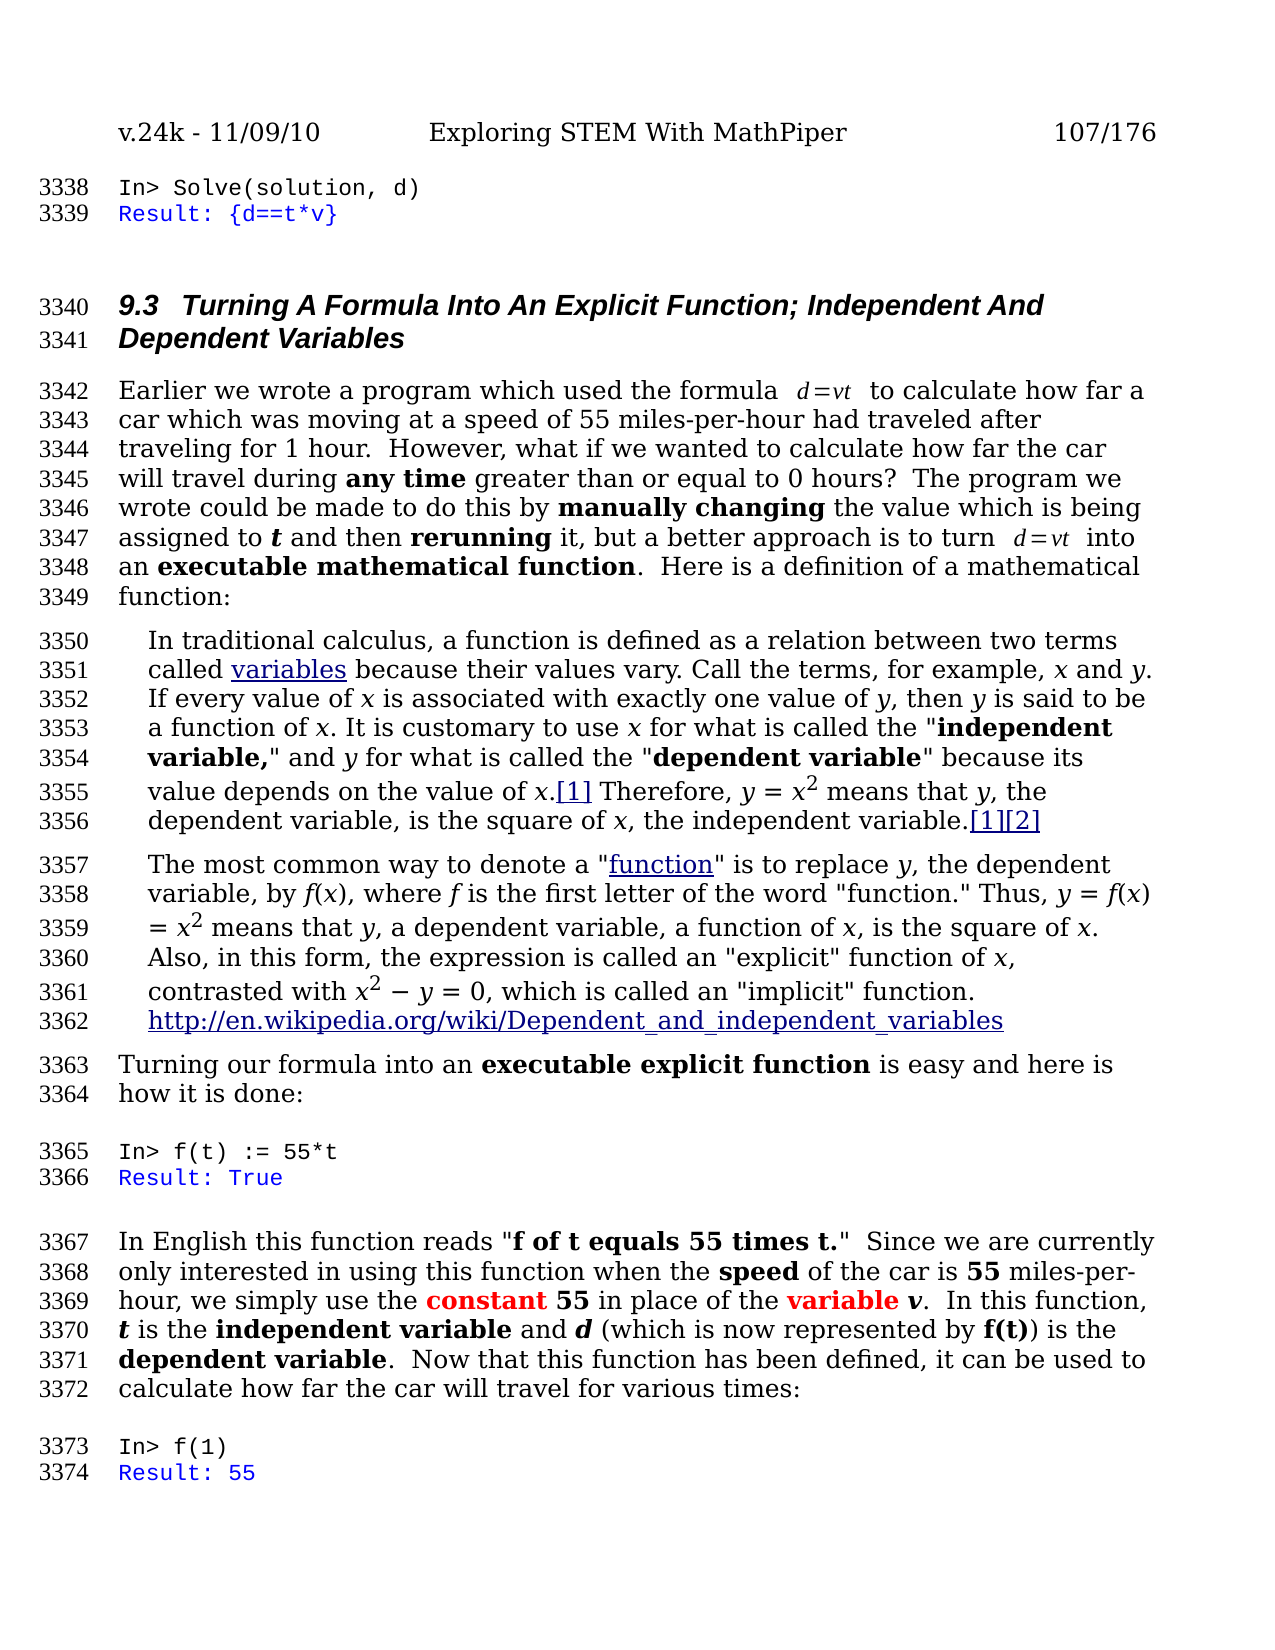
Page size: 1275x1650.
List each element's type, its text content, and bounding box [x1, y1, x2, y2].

text Result: {d==t*v} [118, 203, 1157, 229]
text Result: True [118, 1167, 1157, 1192]
text In English this function reads "f of t equals 55 times t." Since we are currently only interested in using this function when the speed of the car is 55 miles-per-hour, we simply use the constant 55 in place of the variable v. In this function, t is the independent variable and d (which is now represented by f(t)) is the dependent variable. Now that this function has been defined, it can be used to calculate how far the car will travel for various times: [118, 1227, 1157, 1403]
text The most common way to denote a "function" is to replace y, the dependent variable, by f(x), where f is the first letter of the word "function." Thus, y = f(x) = x2 means that y, a dependent variable, a function of x, is the square of x. Also, in this form, the expression is called an "explicit" function of x, contrasted with x2 − y = 0, which is called an "implicit" function. http://en.wikipedia.org/wiki/Dependent_and_independent_variables [148, 850, 1157, 1035]
text In traditional calculus, a function is defined as a relation between two terms called variables because their values vary. Call the terms, for example, x and y. If every value of x is associated with exactly one value of y, then y is said to be a function of x. It is customary to use x for what is called the "independent variable," and y for what is called the "dependent variable" because its value depends on the value of x.[1] Therefore, y = x2 means that y, the dependent variable, is the square of x, the independent variable.[1][2] [148, 626, 1157, 835]
text In> Solve(solution, d) [118, 177, 1157, 203]
text In> f(t) := 55*t [118, 1141, 1157, 1167]
text In> f(1) [118, 1435, 1157, 1461]
text Result: 55 [118, 1461, 1157, 1487]
text Turning our formula into an executable explicit function is easy and here is how it is done: [118, 1050, 1157, 1109]
subtitle Turning A Formula Into An Explicit Function; Independent And Dependent Variables [118, 288, 1157, 355]
text Earlier we wrote a program which used the formulato calculate how far a car which was moving at a speed of 55 miles-per-hour had traveled after traveling for 1 hour. However, what if we wanted to calculate how far the car will travel during any time greater than or equal to 0 hours? The program we wrote could be made to do this by manually changing the value which is being assigned to t and then rerunning it, but a better approach is to turninto an executable mathematical function. Here is a definition of a mathematical function: [118, 376, 1157, 611]
